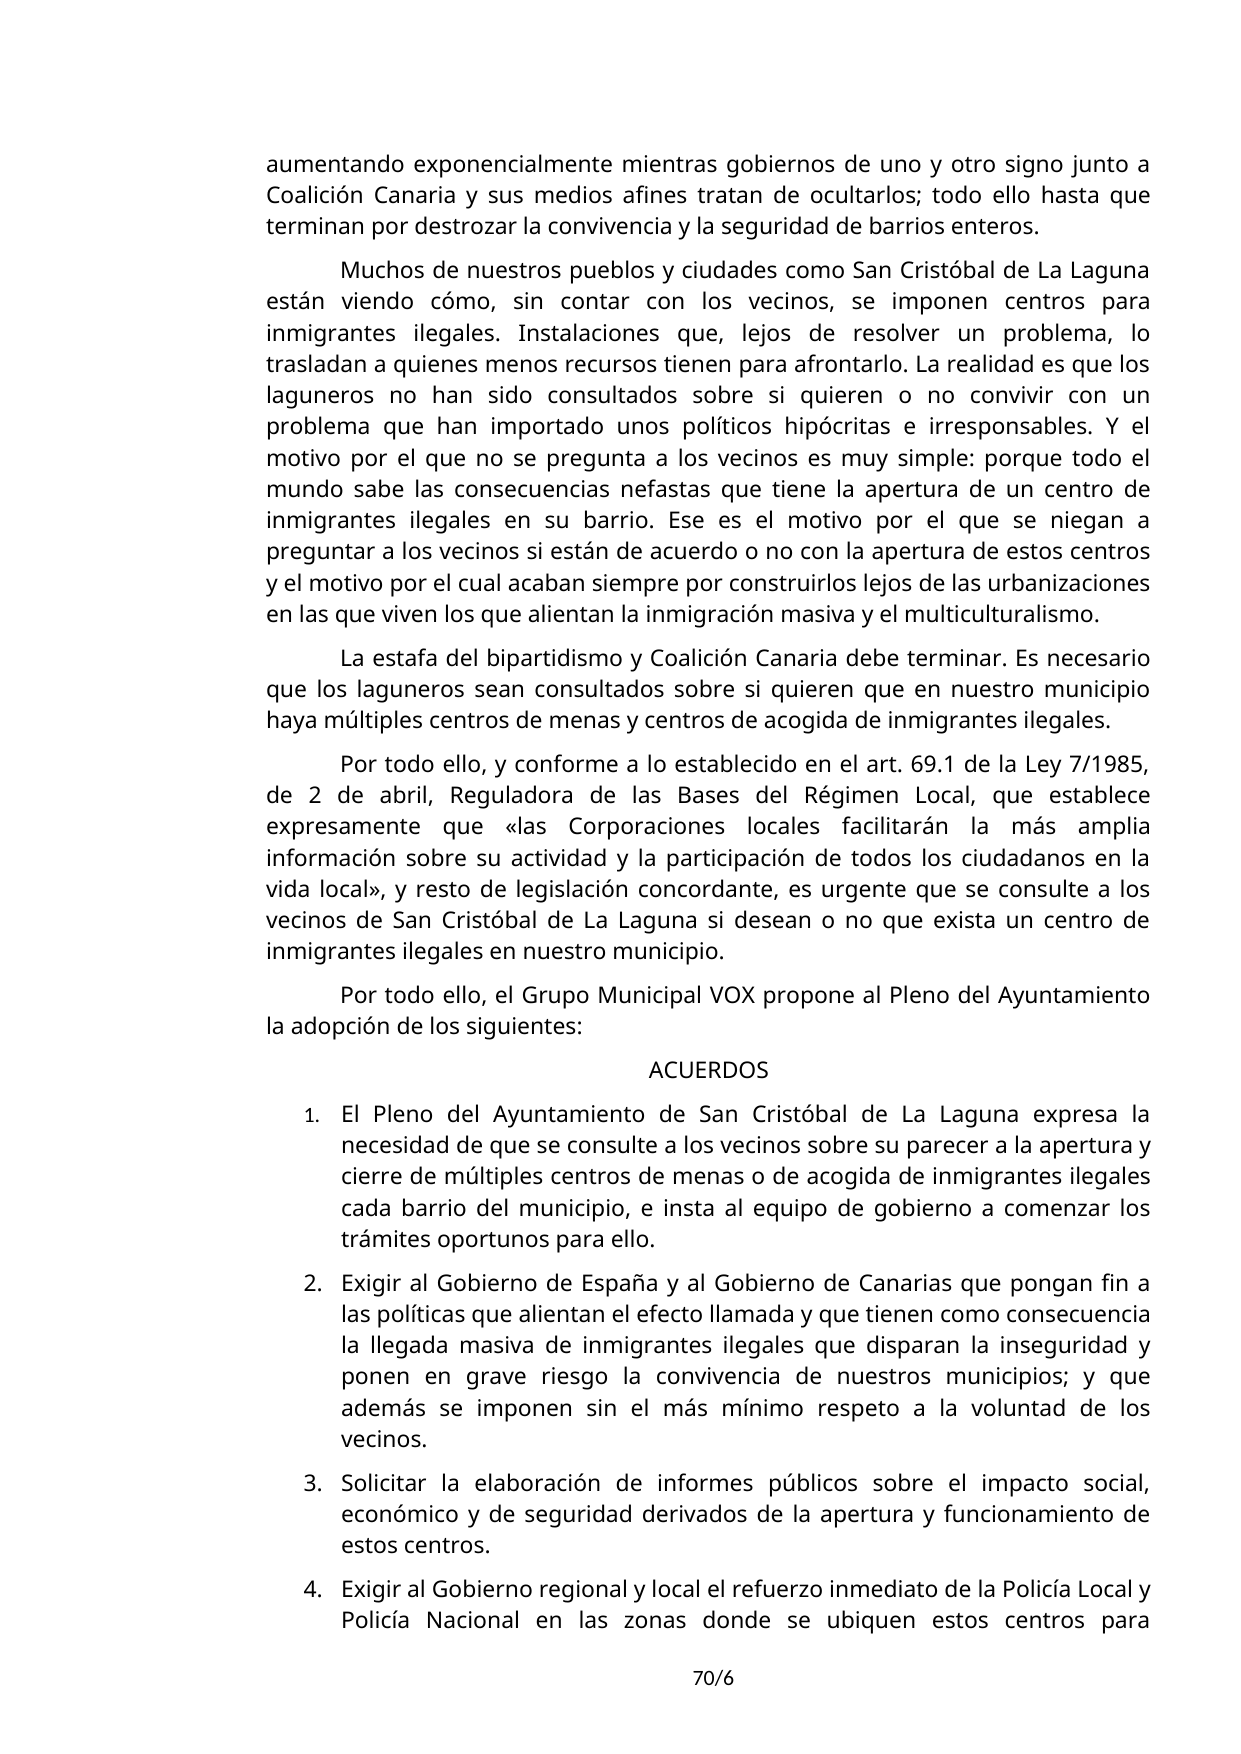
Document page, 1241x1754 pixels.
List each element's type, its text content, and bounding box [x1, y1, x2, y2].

text aumentando exponencialmente mientras gobiernos de uno y otro signo junto a Coalición Canaria y sus medios afines tratan de ocultarlos; todo ello hasta que terminan por destrozar la convivencia y la seguridad de barrios enteros. [266, 148, 1152, 241]
text Por todo ello, el Grupo Municipal VOX propone al Pleno del Ayuntamiento la adopción de los siguientes: [266, 979, 1152, 1041]
text Muchos de nuestros pueblos y ciudades como San Cristóbal de La Laguna están viendo cómo, sin contar con los vecinos, se imponen centros para inmigrantes ilegales. Instalaciones que, lejos de resolver un problema, lo trasladan a quienes menos recursos tienen para afrontarlo. La realidad es que los laguneros no han sido consultados sobre si quieren o no convivir con un problema que han importado unos políticos hipócritas e irresponsables. Y el motivo por el que no se pregunta a los vecinos es muy simple: porque todo el mundo sabe las consecuencias nefastas que tiene la apertura de un centro de inmigrantes ilegales en su barrio. Ese es el motivo por el que se niegan a preguntar a los vecinos si están de acuerdo o no con la apertura de estos centros y el motivo por el cual acaban siempre por construirlos lejos de las urbanizaciones en las que viven los que alientan la inmigración masiva y el multiculturalismo. [266, 254, 1152, 629]
text La estafa del bipartidismo y Coalición Canaria debe terminar. Es necesario que los laguneros sean consultados sobre si quieren que en nuestro municipio haya múltiples centros de menas y centros de acogida de inmigrantes ilegales. [266, 641, 1152, 735]
text Por todo ello, y conforme a lo establecido en el art. 69.1 de la Ley 7/1985, de 2 de abril, Reguladora de las Bases del Régimen Local, que establece expresamente que «las Corporaciones locales facilitarán la más amplia información sobre su actividad y la participación de todos los ciudadanos en la vida local», y resto de legislación concordante, es urgente que se consulte a los vecinos de San Cristóbal de La Laguna si desean o no que exista un centro de inmigrantes ilegales en nuestro municipio. [266, 748, 1152, 966]
list Exigir al Gobierno regional y local el refuerzo inmediato de la Policía Local y Policía Nacional en las zonas donde se ubiquen estos centros para [303, 1573, 1152, 1635]
list Exigir al Gobierno de España y al Gobierno de Canarias que pongan fin a las políticas que alientan el efecto llamada y que tienen como consecuencia la llegada masiva de inmigrantes ilegales que disparan la inseguridad y ponen en grave riesgo la convivencia de nuestros municipios; y que además se imponen sin el más mínimo respeto a la voluntad de los vecinos. [303, 1266, 1152, 1454]
list Solicitar la elaboración de informes públicos sobre el impacto social, económico y de seguridad derivados de la apertura y funcionamiento de estos centros. [303, 1466, 1152, 1560]
text ACUERDOS [266, 1054, 1152, 1085]
list El Pleno del Ayuntamiento de San Cristóbal de La Laguna expresa la necesidad de que se consulte a los vecinos sobre su parecer a la apertura y cierre de múltiples centros de menas o de acogida de inmigrantes ilegales cada barrio del municipio, e insta al equipo de gobierno a comenzar los trámites oportunos para ello. [303, 1098, 1152, 1254]
